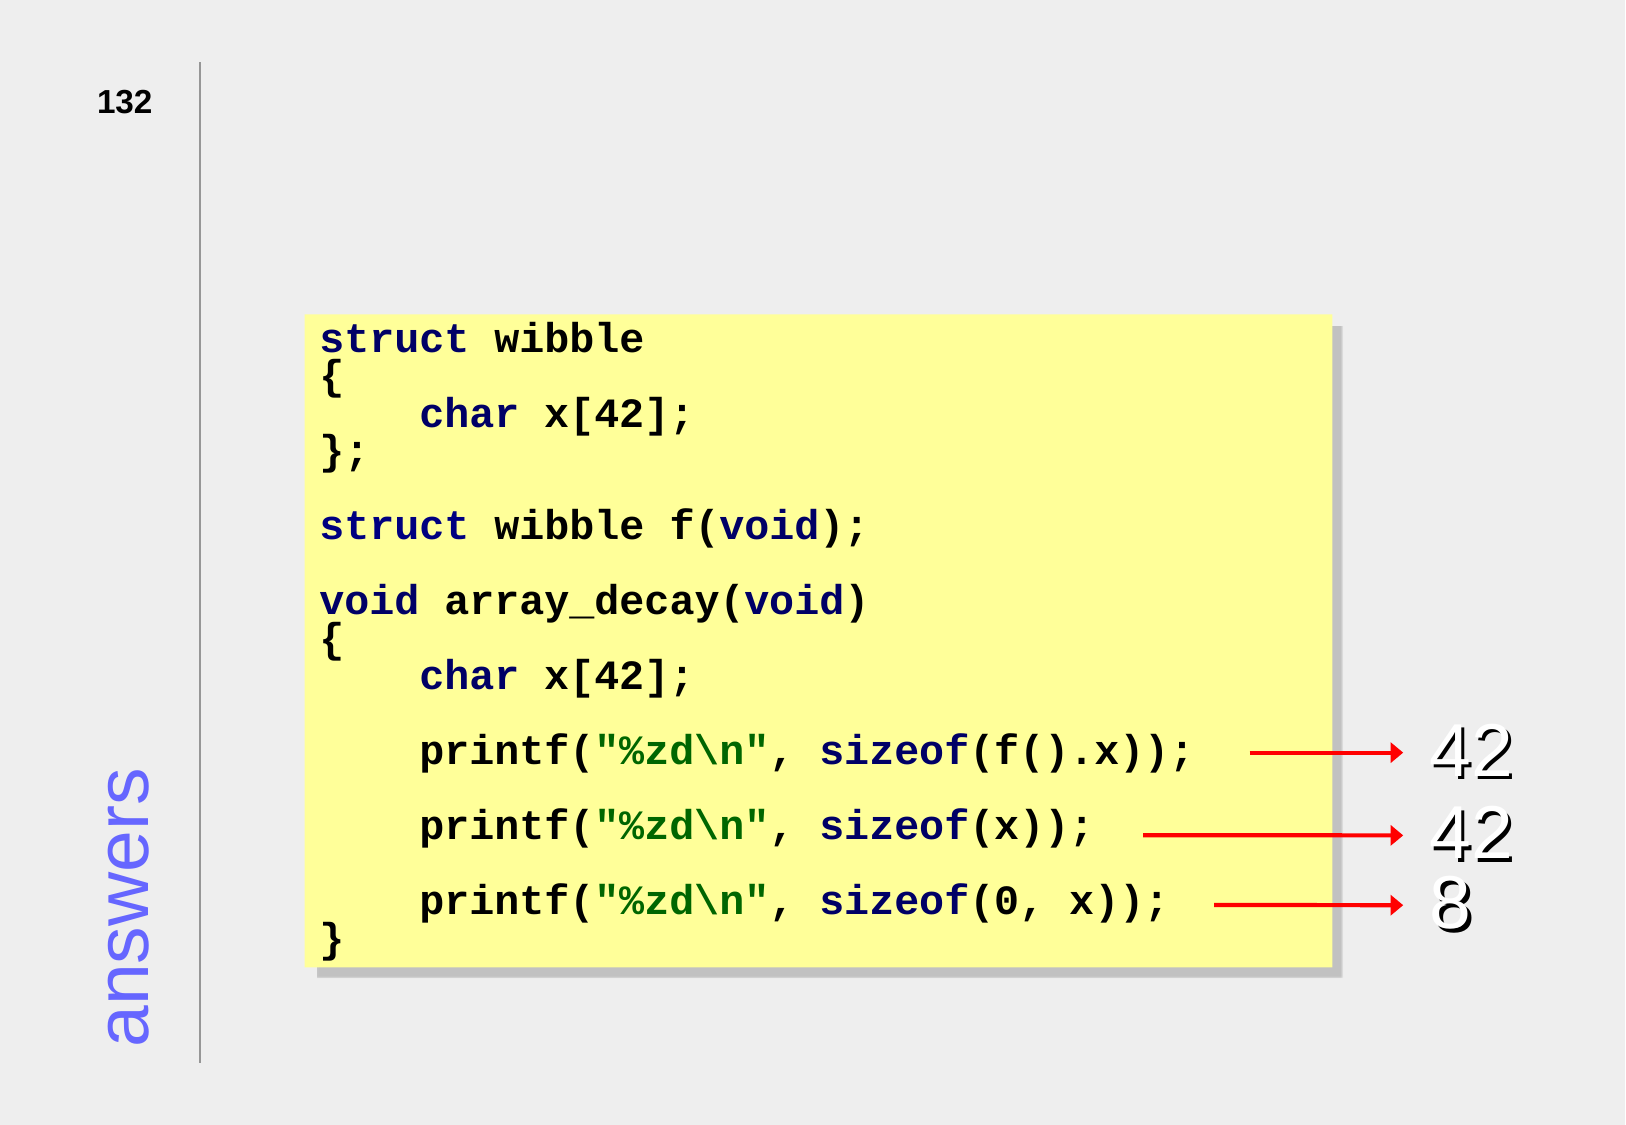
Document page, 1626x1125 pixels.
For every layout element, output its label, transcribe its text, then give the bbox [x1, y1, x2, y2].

text_box 8 [1415, 846, 1546, 952]
text_box 42 [1443, 824, 1455, 841]
title answers [50, 187, 188, 1063]
text_box 42 [1414, 693, 1557, 800]
text_box struct wibble { char x[42]; }; struct wibble f(void); void array_decay(void) { char x[42]; printf("%zd\n", sizeof(f().x)); printf("%zd\n", sizeof(x)); printf("%zd\n", sizeof(0, x)); } [304, 314, 1333, 968]
text_box 42 [1414, 800, 1557, 882]
